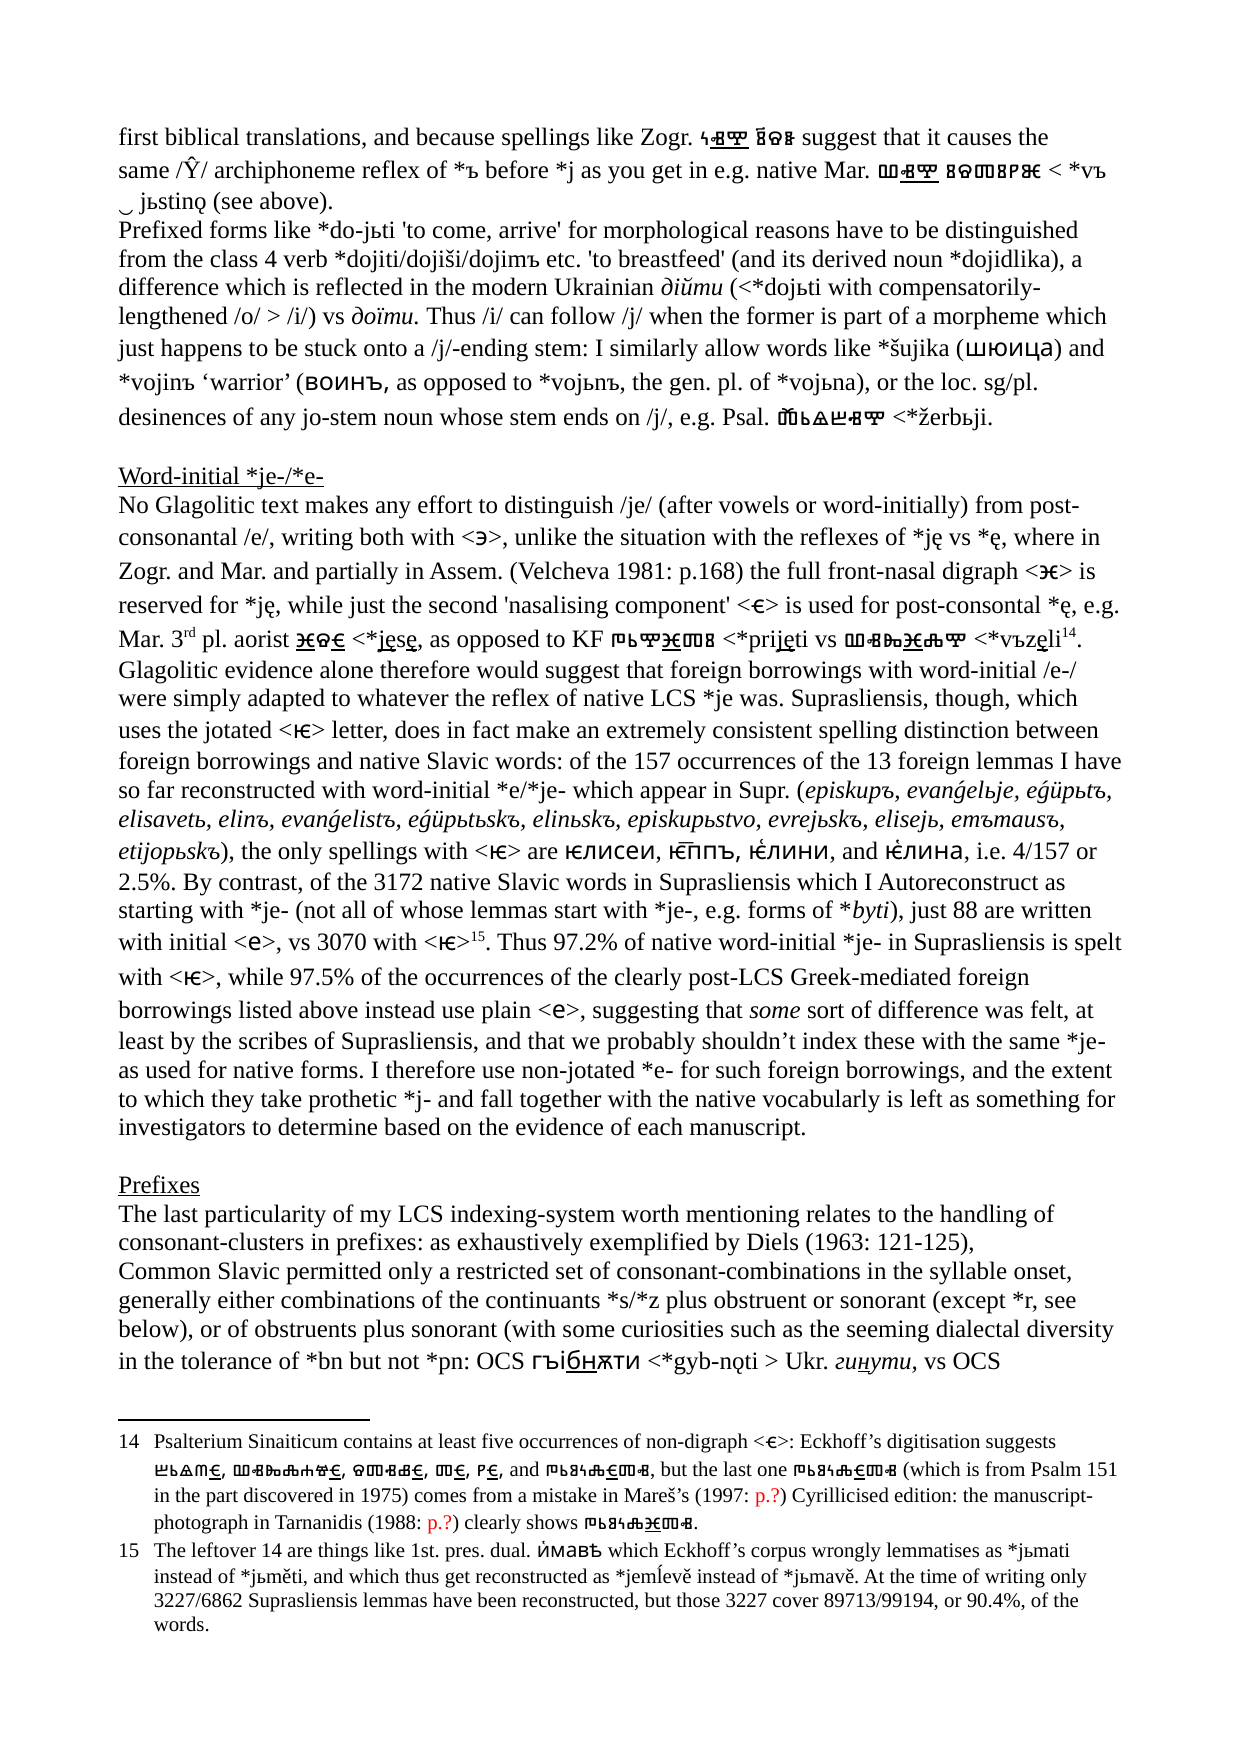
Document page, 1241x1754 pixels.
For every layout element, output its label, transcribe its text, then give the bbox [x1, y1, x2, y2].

text Prefixes [118, 1170, 1122, 1199]
text Psalterium Sinaiticum contains at least five occurrences of non-digraph <ⱔ>: Eckhoff’s digitisation suggests ⰱⱃⱑⰿⱔ, ⰲⱏⰸⰾⰰⱍⱔ, ⱄⱅⱐⰷⱔ, ⱅⱔ, ⱀⱔ, and ⱂⱃⱁⰽⰾⱔⱅⱏ, but the last one ⱂⱃⱁⰽⰾⱔⱅⱏ (which is from Psalm 151 in the part discovered in 1975) comes from a mistake in Mareš’s (1997: p.?) Cyrillicised edition: the manuscript-photograph in Tarnanidis (1988: p.?) clearly shows ⱂⱃⱁⰽⰾⱗⱅⱏ. [118, 1426, 1122, 1535]
text The last particularity of my LCS indexing-system worth mentioning relates to the handling of consonant-clusters in prefixes: as exhaustively exemplified by Diels (1963: 121-125), [118, 1199, 1122, 1256]
text first biblical translations, and because spellings like Zogr. ⰽⱏⰹ ⰻ҃ⱄⱛ suggest that it causes the same /Ŷ/ archiphoneme reflex of *ъ before *j as you get in e.g. native Mar. ⰲⱏⰹ ⰻⱄⱅⰻⱀⱘ < *vъ ‿ jьstinǫ (see above). [118, 118, 1122, 215]
text Glagolitic evidence alone therefore would suggest that foreign borrowings with word-initial /e-/ were simply adapted to whatever the reflex of native LCS *je was. Suprasliensis, though, which uses the jotated <ѥ> letter, does in fact make an extremely consistent spelling distinction between foreign borrowings and native Slavic words: of the 157 occurrences of the 13 foreign lemmas I have so far reconstructed with word-initial *e/*je‑ which appear in Supr. (episkupъ, evanǵelьje, eǵüpьtъ, elisavetь, elinъ, evanǵelistъ, eǵüpьtьskъ, elinьskъ, episkupьstvo, evrejьskъ, elisejь, emъmausъ, etijopьskъ), the only spellings with <ѥ> are ѥлисеи, ѥ͞ппъ, ѥ͑лини, and ѥ҅лина, i.e. 4/157 or 2.5%. By contrast, of the 3172 native Slavic words in Suprasliensis which I Autoreconstruct as starting with *je- (not all of whose lemmas start with *je-, e.g. forms of *byti), just 88 are written with initial <е>, vs 3070 with <ѥ>. Thus 97.2% of native word-initial *je‑ in Suprasliensis is spelt with <ѥ>, while 97.5% of the occurrences of the clearly post-LCS Greek-mediated foreign borrowings listed above instead use plain <е>, suggesting that some sort of difference was felt, at least by the scribes of Suprasliensis, and that we probably shouldn’t index these with the same *je‑ as used for native forms. I therefore use non-jotated *e‑ for such foreign borrowings, and the extent to which they take prothetic *j‑ and fall together with the native vocabularly is left as something for investigators to determine based on the evidence of each manuscript. [118, 655, 1122, 1141]
text Word-initial *je‑/*e‑ [118, 461, 1122, 490]
text Common Slavic permitted only a restricted set of consonant-combinations in the syllable onset, generally either combinations of the continuants *s/*z plus obstruent or sonorant (except *r, see below), or of obstruents plus sonorant (with some curiosities such as the seeming dialectal diversity in the tolerance of *bn but not *pn: OCS гъібнѫти <*gyb-nǫti > Ukr. гинути, vs OCS [118, 1256, 1122, 1377]
text Prefixed forms like *do‑jьti 'to come, arrive' for morphological reasons have to be distinguished from the class 4 verb *dojiti/dojiši/dojimъ etc. 'to breastfeed' (and its derived noun *dojidlika), a difference which is reflected in the modern Ukrainian дійти (<*dojьti with compensatorily-lengthened /o/ > /i/) vs доїти. Thus /i/ can follow /j/ when the former is part of a morpheme which just happens to be stuck onto a /j/-ending stem: I similarly allow words like *šujika (шюица) and *vojinъ ‘warrior’ (воинъ, as opposed to *vojьnъ, the gen. pl. of *vojьna), or the loc. sg/pl. desinences of any jo-stem noun whose stem ends on /j/, e.g. Psal. ⰶⱃⱑⰱⱐⰹ <*žerbьji. [118, 215, 1122, 432]
text The leftover 14 are things like 1st. pres. dual. и҅мавѣ which Eckhoff’s corpus wrongly lemmatises as *jьmati instead of *jьměti, and which thus get reconstructed as *jemĺevě instead of *jьmavě. At the time of writing only 3227/6862 Suprasliensis lemmas have been reconstructed, but those 3227 cover 89713/99194, or 90.4%, of the words. [118, 1535, 1122, 1636]
text No Glagolitic text makes any effort to distinguish /je/ (after vowels or word-initially) from post-consonantal /e/, writing both with <ⰵ>, unlike the situation with the reflexes of *ję vs *ę, where in Zogr. and Mar. and partially in Assem. (Velcheva 1981: p.168) the full front-nasal digraph <ⱗ> is reserved for *ję, while just the second 'nasalising component' <ⱔ> is used for post-consontal *ę, e.g. Mar. 3rd pl. aorist ⱗⱄⱔ <*jęsę, as opposed to KF ⱂⱃⰹⱗⱅⰻ <*prijęti vs ⰲⱏⰸⱗⰾⰹ <*vъzęli. [118, 490, 1122, 655]
